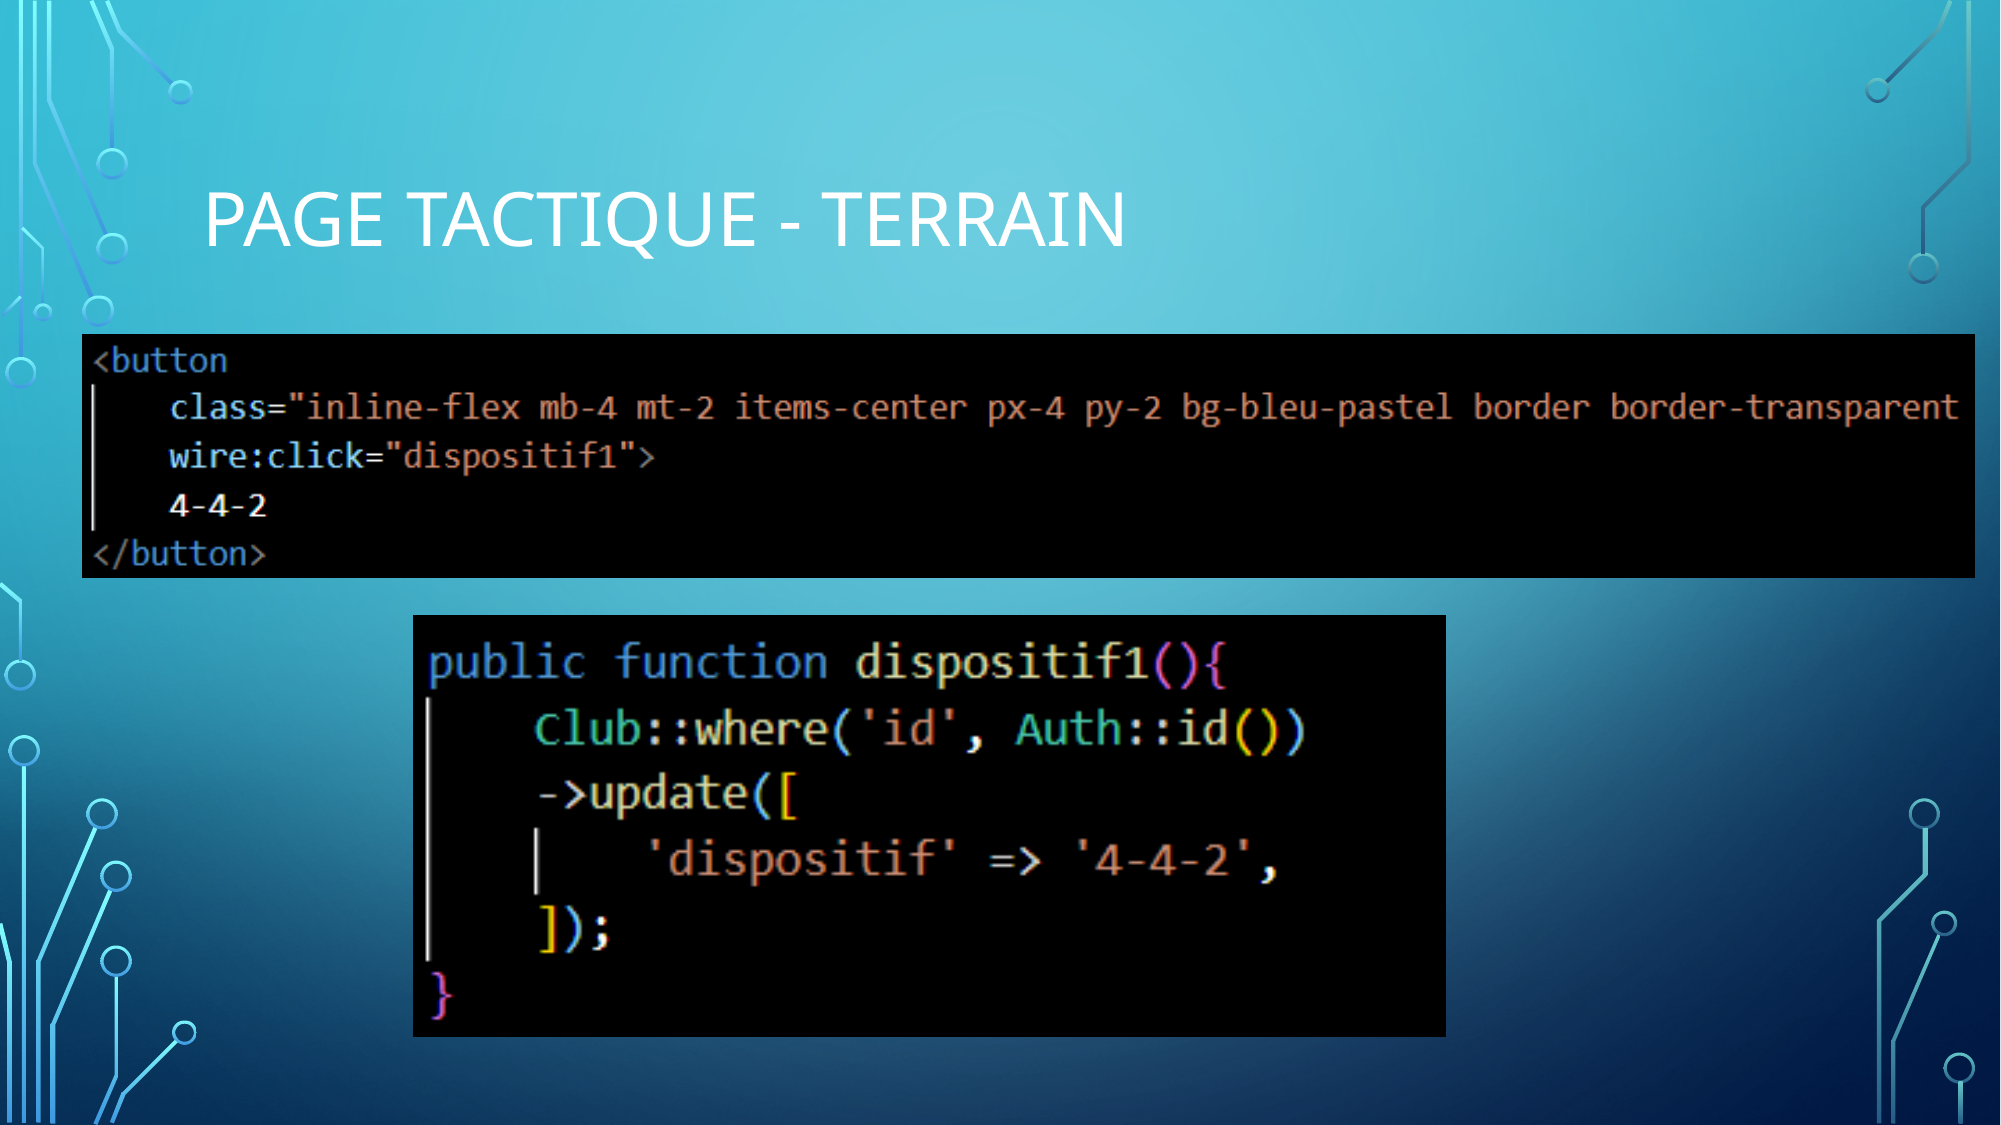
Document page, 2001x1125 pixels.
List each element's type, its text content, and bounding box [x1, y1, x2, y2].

picture [82, 334, 1975, 578]
title Page tactique - terrain [187, 101, 1813, 334]
picture [413, 615, 1446, 1038]
